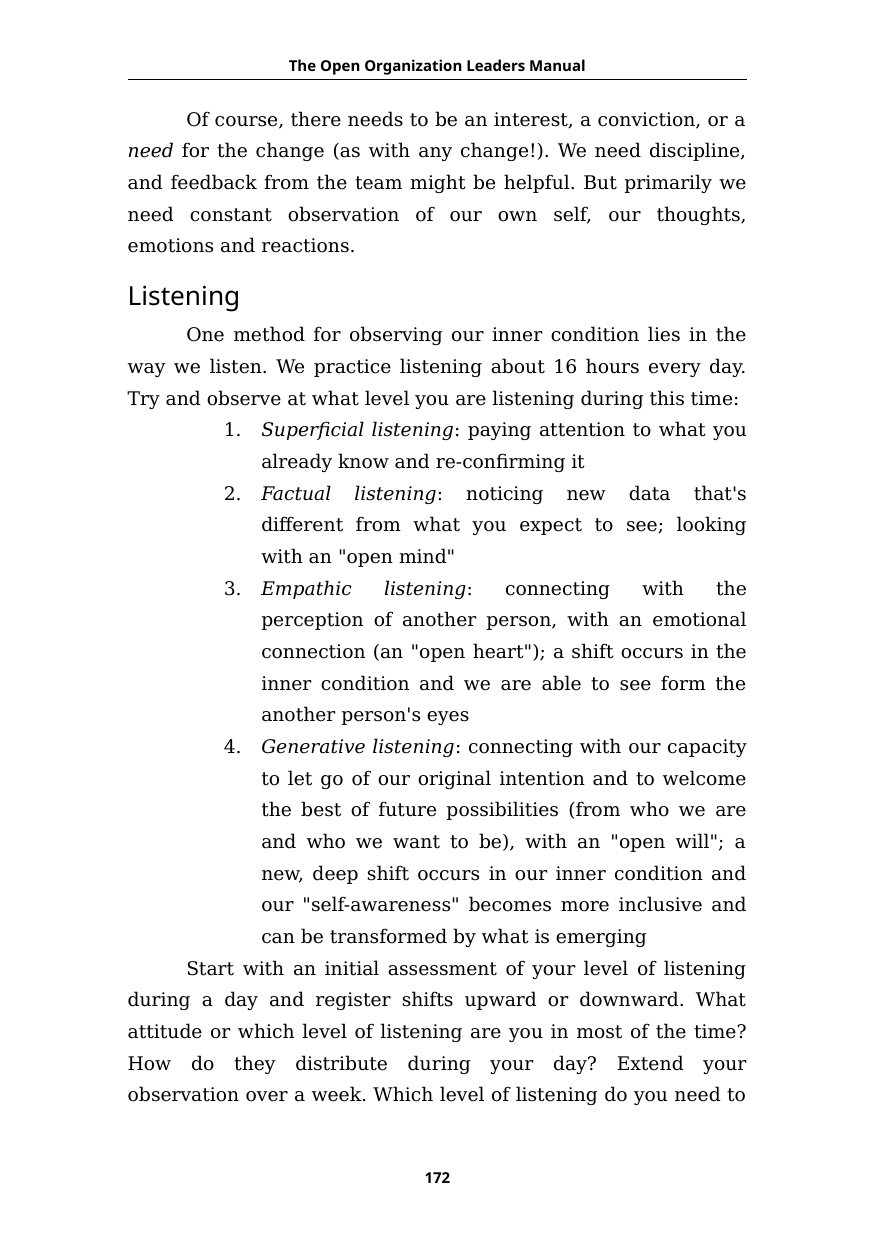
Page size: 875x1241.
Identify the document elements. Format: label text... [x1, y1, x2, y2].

list Superficial listening: paying attention to what you already know and re-confirming it [223, 419, 747, 473]
list Empathic listening: connecting with the perception of another person, with an emotional connection (an "open heart"); a shift occurs in the inner condition and we are able to see form the another person's eyes [223, 578, 747, 726]
list Factual listening: noticing new data that's different from what you expect to see; looking with an "open mind" [223, 483, 747, 568]
subtitle Listening [127, 282, 747, 312]
text Start with an initial assessment of your level of listening during a day and register shifts upward or downward. What attitude or which level of listening are you in most of the time? How do they distribute during your day? Extend your observation over a week. Which level of listening do you need to [127, 958, 747, 1106]
text Of course, there needs to be an interest, a conviction, or a need for the change (as with any change!). We need discipline, and feedback from the team might be helpful. But primarily we need constant observation of our own self, our thoughts, emotions and reactions. [127, 109, 747, 257]
text One method for observing our inner condition lies in the way we listen. We practice listening about 16 hours every day. Try and observe at what level you are listening during this time: [127, 324, 747, 410]
list Generative listening: connecting with our capacity to let go of our original intention and to welcome the best of future possibilities (from who we are and who we want to be), with an "open will"; a new, deep shift occurs in our inner condition and our "self-awareness" becomes more inclusive and can be transformed by what is emerging [223, 736, 747, 948]
